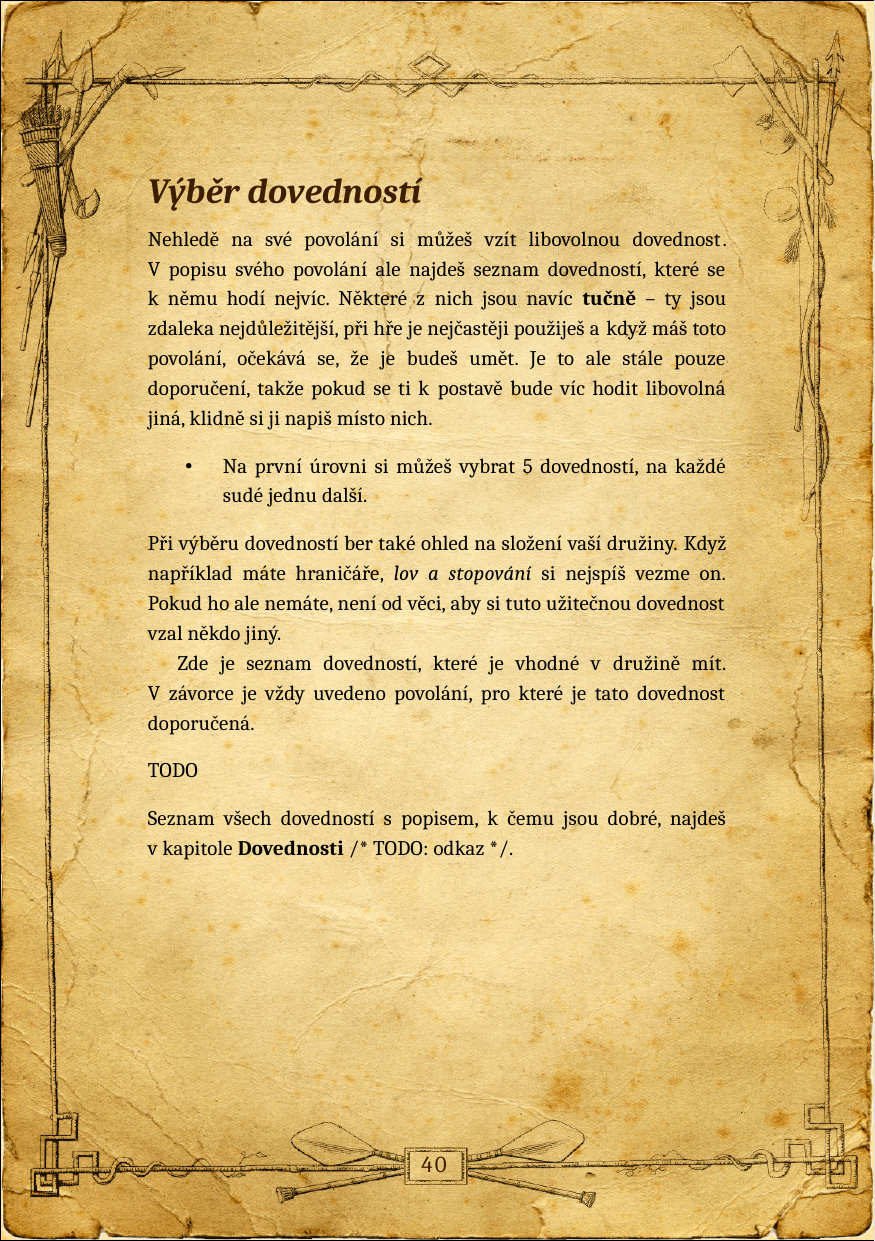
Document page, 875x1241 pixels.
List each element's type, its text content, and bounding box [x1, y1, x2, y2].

picture [1, 1, 874, 1240]
text Seznam všech dovedností s⁠ popisem, k⁠ čemu jsou dobré, najdeš v⁠ kapitole Dovednosti /* TODO: odkaz */. [148, 806, 726, 860]
text Při výběru dovedností ber také ohled na složení vaší družiny. Když například máte hraničáře, lov a⁠ stopování si nejspíš vezme on. Pokud ho ale nemáte, není od věci, aby si tuto užitečnou dovednost vzal někdo jiný. Zde je seznam dovedností, které je vhodné v⁠ družině mít. V⁠ závorce je vždy uvedeno povolání, pro které je tato dovednost doporučená. [148, 532, 726, 735]
subtitle Výběr dovedností [148, 172, 726, 212]
list Na první úrovni si můžeš vybrat 5 dovedností, na každé sudé jednu další. [185, 454, 726, 508]
text Nehledě na své povolání si můžeš vzít libovolnou dovednost. V⁠ popisu svého povolání ale najdeš seznam dovedností, které se k⁠ němu hodí nejvíc. Některé z⁠ nich jsou navíc tučně – ty jsou zdaleka nejdůležitější, při hře je nejčastěji použiješ a⁠ když máš toto povolání, očekává se, že je budeš umět. Je to ale stále pouze doporučení, takže pokud se ti k⁠ postavě bude víc hodit libovolná jiná, klidně si ji napiš místo nich. [148, 227, 726, 431]
text TODO [148, 759, 726, 783]
